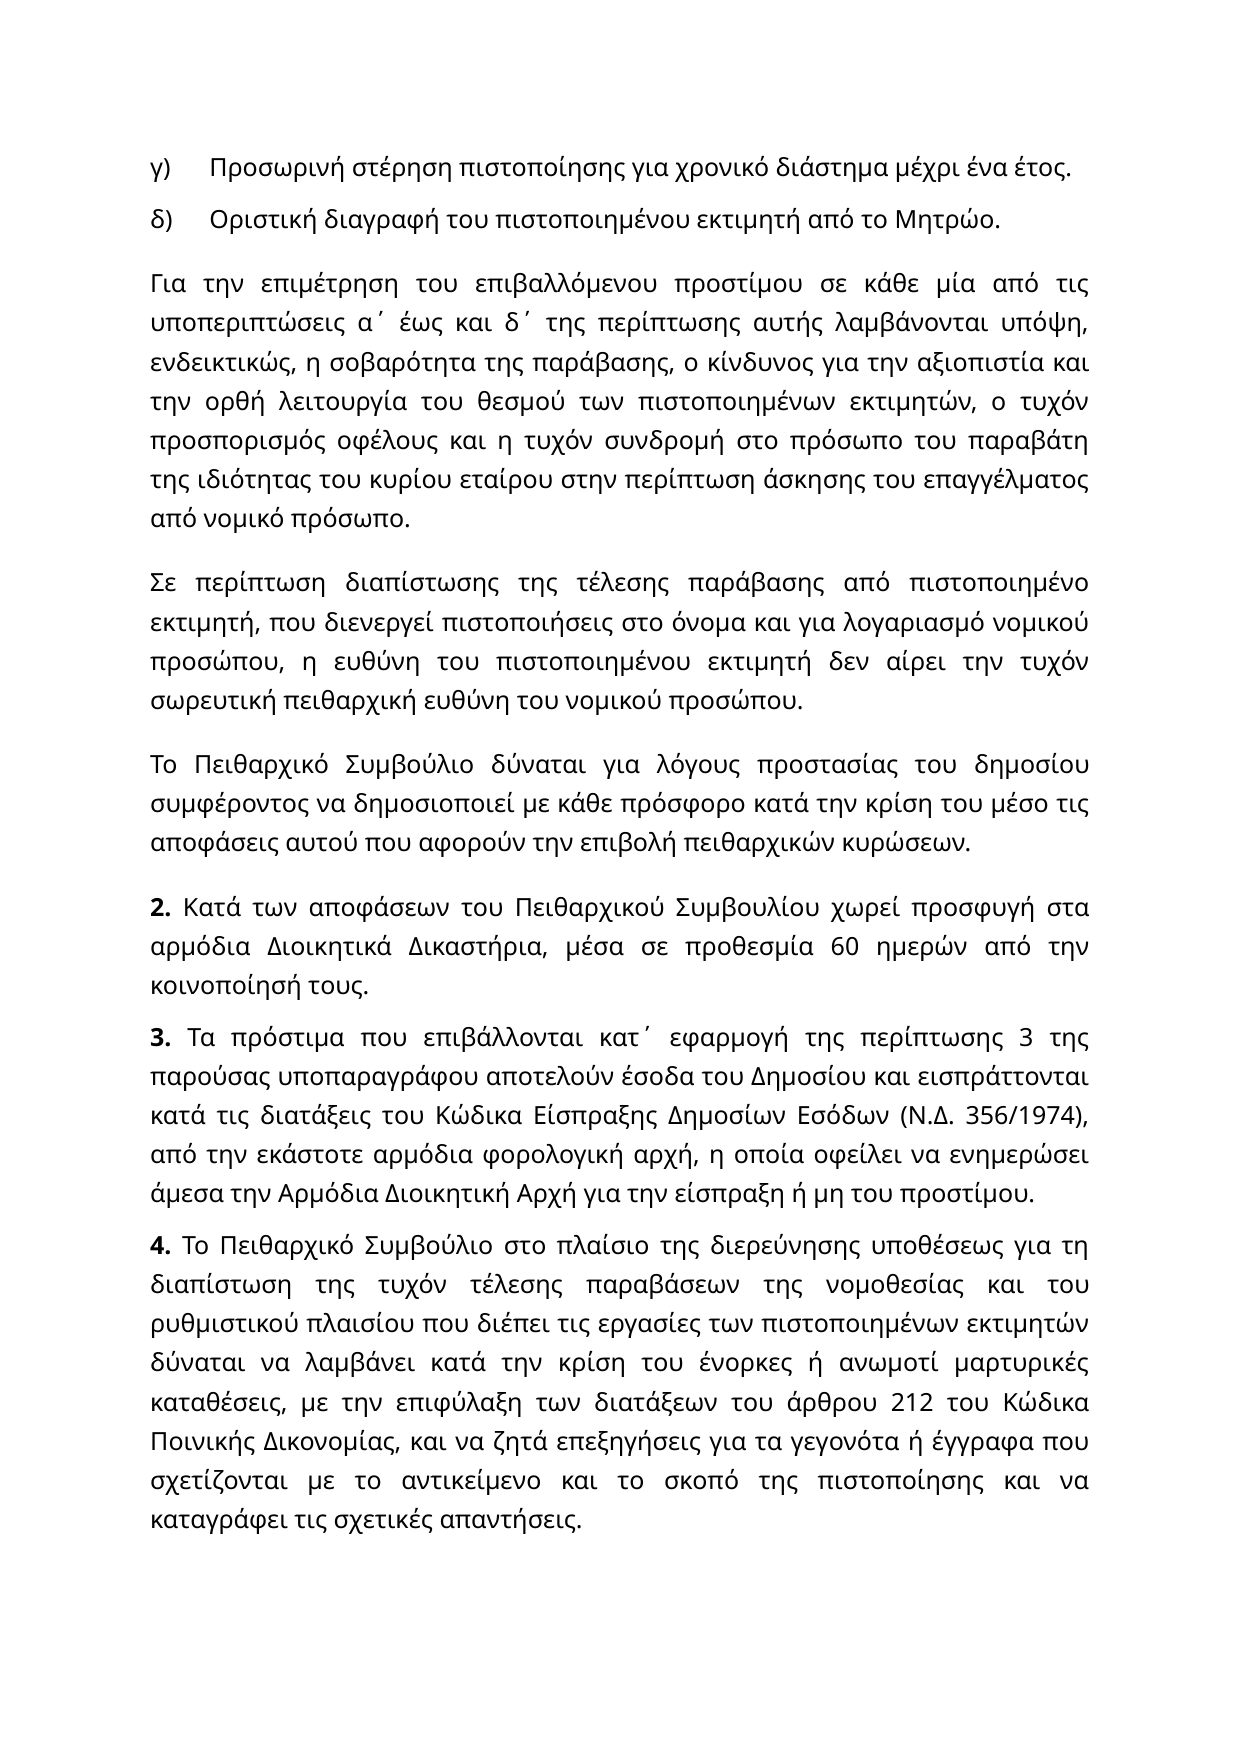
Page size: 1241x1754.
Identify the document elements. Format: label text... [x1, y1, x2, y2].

text Σε περίπτωση διαπίστωσης της τέλεσης παράβασης από πιστοποιημένο εκτιμητή, που διενεργεί πιστοποιήσεις στο όνομα και για λογαριασμό νομικού προσώπου, η ευθύνη του πιστοποιημένου εκτιμητή δεν αίρει την τυχόν σωρευτική πειθαρχική ευθύνη του νομικού προσώπου. [150, 565, 1090, 717]
text Το Πειθαρχικό Συμβούλιο δύναται για λόγους προστασίας του δημοσίου συμφέροντος να δημοσιοποιεί με κάθε πρόσφορο κατά την κρίση του μέσο τις αποφάσεις αυτού που αφορούν την επιβολή πειθαρχικών κυρώσεων. [150, 747, 1090, 859]
text 3. Τα πρόστιμα που επιβάλλονται κατ΄ εφαρμογή της περίπτωσης 3 της παρούσας υποπαραγράφου αποτελούν έσοδα του Δημοσίου και εισπράττονται κατά τις διατάξεις του Κώδικα Είσπραξης Δημοσίων Εσόδων (Ν.Δ. 356/1974), από την εκάστοτε αρμόδια φορολογική αρχή, η οποία οφείλει να ενημερώσει άμεσα την Αρμόδια Διοικητική Αρχή για την είσπραξη ή μη του προστίμου. [150, 1019, 1090, 1210]
list γ) Προσωρινή στέρηση πιστοποίησης για χρονικό διάστημα μέχρι ένα έτος. [150, 150, 1090, 184]
text 4. Το Πειθαρχικό Συμβούλιο στο πλαίσιο της διερεύνησης υποθέσεως για τη διαπίστωση της τυχόν τέλεσης παραβάσεων της νομοθεσίας και του ρυθμιστικού πλαισίου που διέπει τις εργασίες των πιστοποιημένων εκτιμητών δύναται να λαμβάνει κατά την κρίση του ένορκες ή ανωμοτί μαρτυρικές καταθέσεις, με την επιφύλαξη των διατάξεων του άρθρου 212 του Κώδικα Ποινικής Δικονομίας, και να ζητά επεξηγήσεις για τα γεγονότα ή έγγραφα που σχετίζονται με το αντικείμενο και το σκοπό της πιστοποίησης και να καταγράφει τις σχετικές απαντήσεις. [150, 1227, 1090, 1536]
list δ) Οριστική διαγραφή του πιστοποιημένου εκτιμητή από το Μητρώο. [150, 202, 1090, 236]
text 2. Κατά των αποφάσεων του Πειθαρχικού Συμβουλίου χωρεί προσφυγή στα αρμόδια Διοικητικά Δικαστήρια, μέσα σε προθεσμία 60 ημερών από την κοινοποίησή τους. [150, 889, 1090, 1002]
text Για την επιμέτρηση του επιβαλλόμενου προστίμου σε κάθε μία από τις υποπεριπτώσεις α΄ έως και δ΄ της περίπτωσης αυτής λαμβάνονται υπόψη, ενδεικτικώς, η σοβαρότητα της παράβασης, ο κίνδυνος για την αξιοπιστία και την ορθή λειτουργία του θεσμού των πιστοποιημένων εκτιμητών, ο τυχόν προσπορισμός οφέλους και η τυχόν συνδρομή στο πρόσωπο του παραβάτη της ιδιότητας του κυρίου εταίρου στην περίπτωση άσκησης του επαγγέλματος από νομικό πρόσωπο. [150, 266, 1090, 535]
